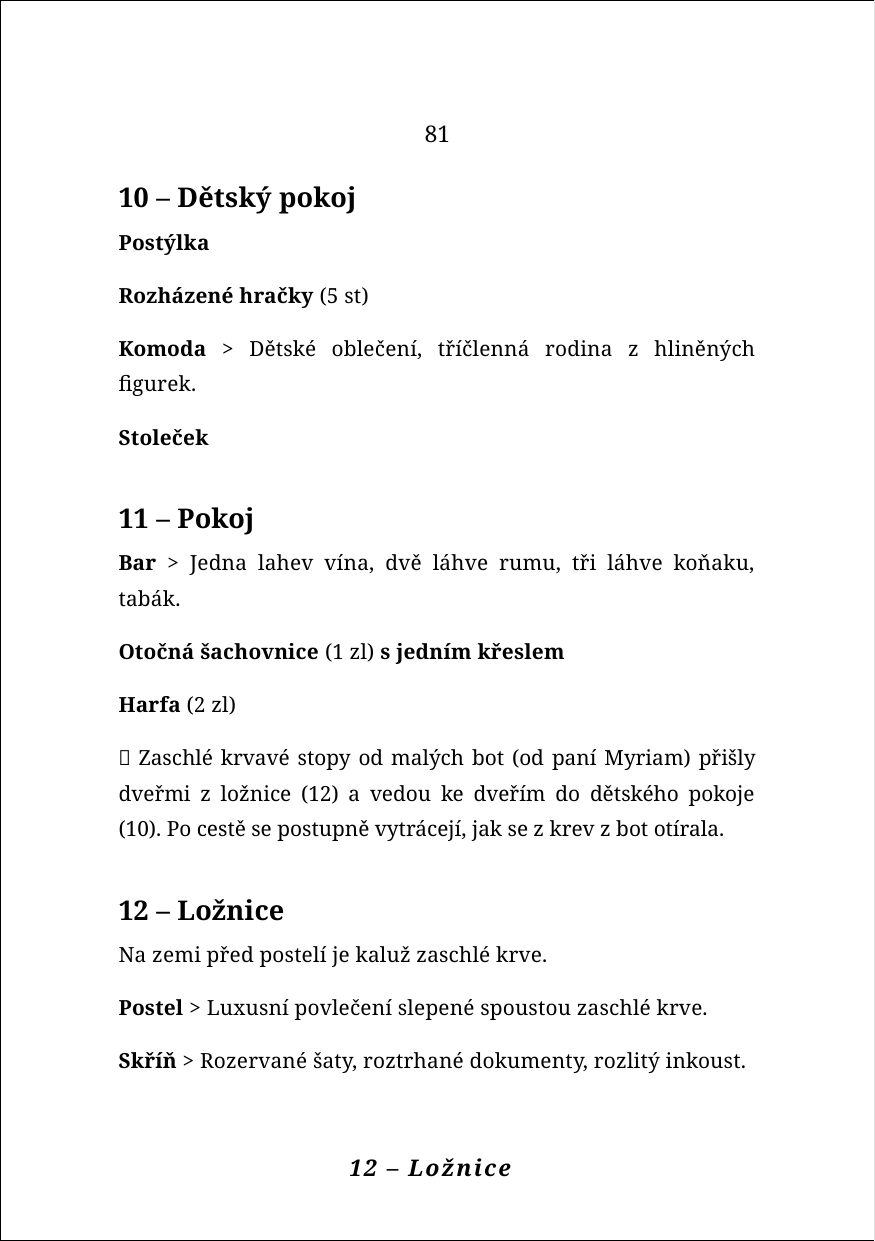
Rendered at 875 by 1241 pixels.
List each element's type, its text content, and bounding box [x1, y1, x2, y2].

text Rozházené hračky (5 st) [118, 281, 756, 309]
text Skříň > Rozervané šaty, roztrhané dokumenty, rozlitý inkoust. [118, 1047, 756, 1075]
text Komoda > Dětské oblečení, tříčlenná rodina z hliněných figurek. [118, 334, 756, 398]
text 👣 Zaschlé krvavé stopy od malých bot (od paní Myriam) přišly dveřmi z ložnice (12) a vedou ke dveřím do dětského pokoje (10). Po cestě se postupně vytrácejí, jak se z krev z bot otírala. [118, 743, 756, 843]
subtitle 12 – Ložnice [118, 891, 756, 928]
text Harfa (2 zl) [118, 690, 756, 719]
text Postýlka [118, 228, 756, 256]
text Bar > Jedna lahev vína, dvě láhve rumu, tři láhve koňaku, tabák. [118, 548, 756, 612]
subtitle 10 – Dětský pokoj [118, 179, 756, 216]
text Postel > Luxusní povlečení slepené spoustou zaschlé krve. [118, 993, 756, 1022]
text Na zemi před postelí je kaluž zaschlé krve. [118, 940, 756, 968]
text Stoleček [118, 423, 756, 451]
subtitle 11 – Pokoj [118, 500, 756, 537]
text Otočná šachovnice (1 zl) s jedním křeslem [118, 637, 756, 666]
